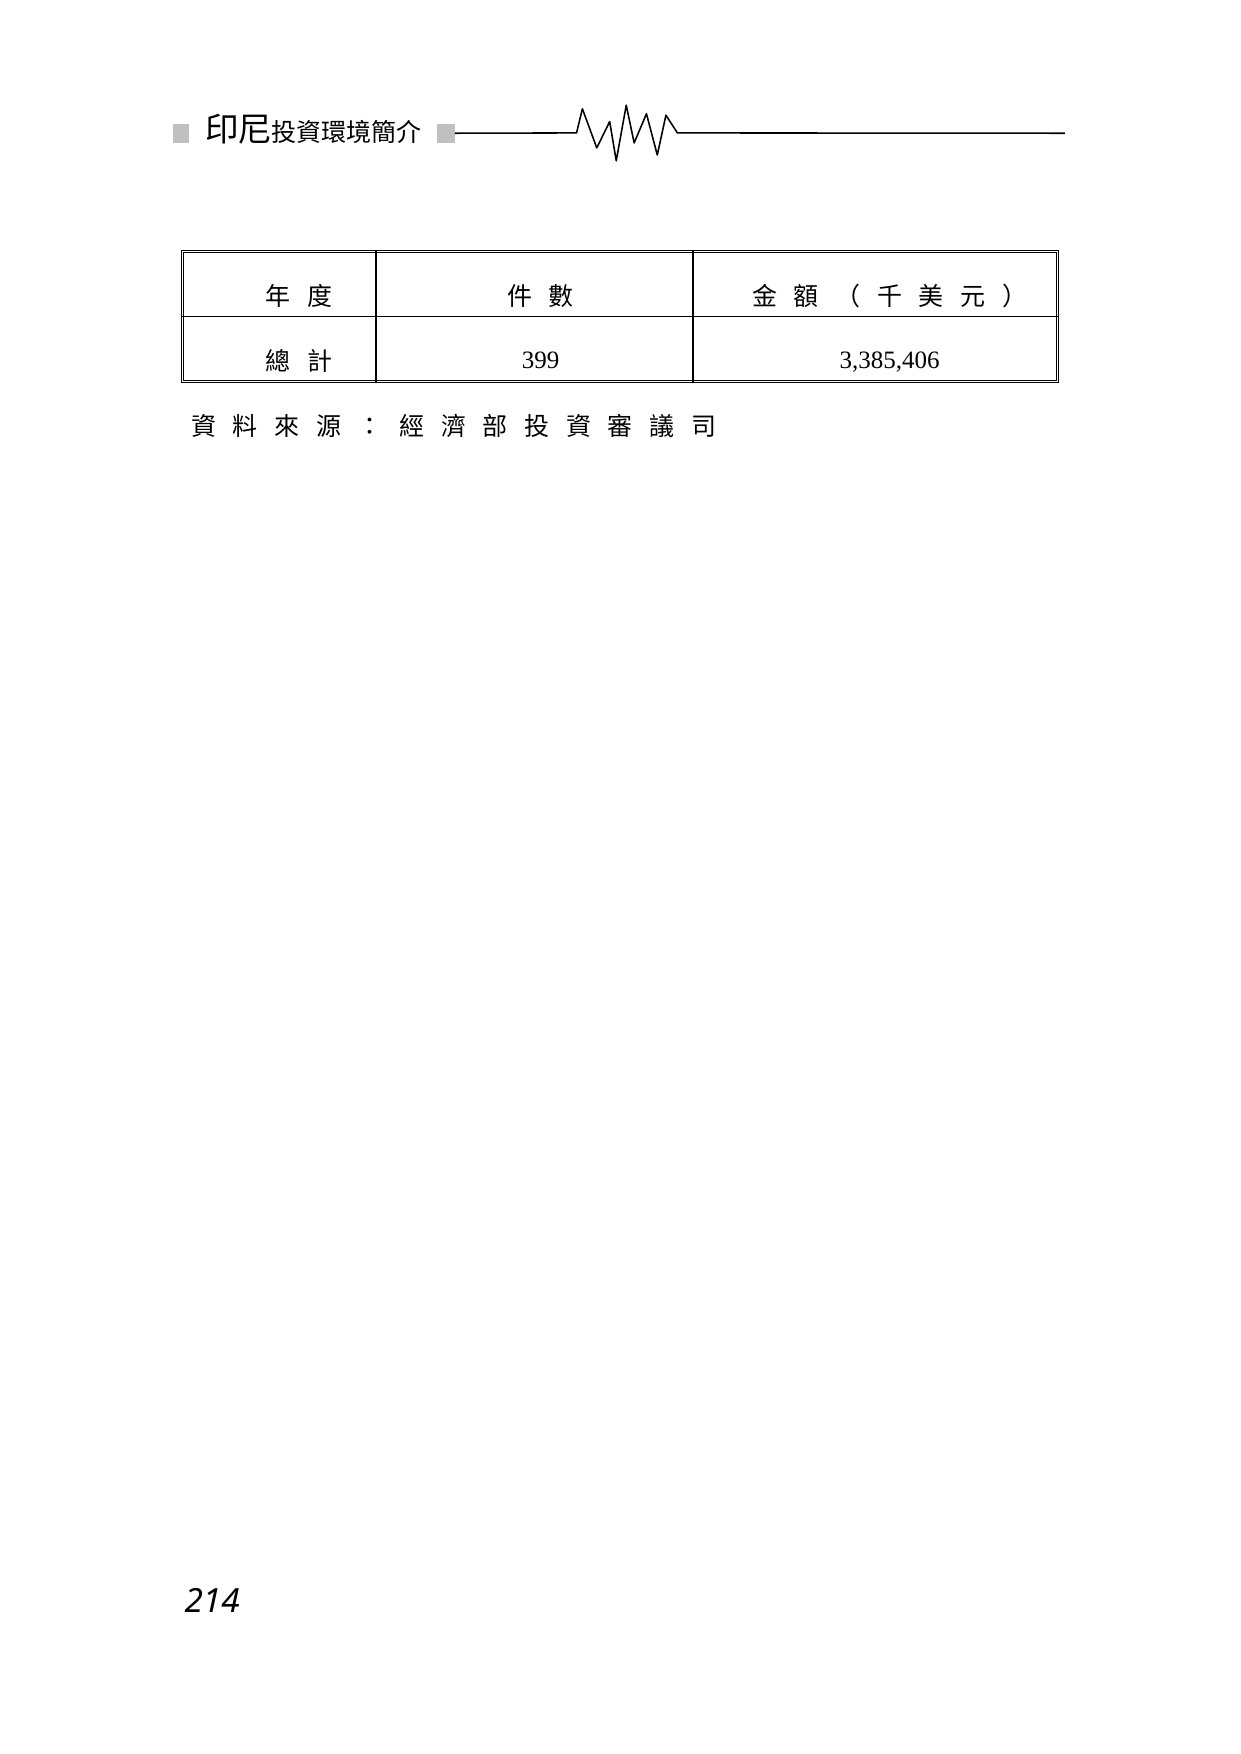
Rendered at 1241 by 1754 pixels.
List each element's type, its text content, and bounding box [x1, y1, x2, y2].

table_cell 總計 [184, 317, 375, 380]
table_cell 3,385,406 [694, 317, 1056, 380]
text 資料來源：經濟部投資審議司 [183, 383, 1058, 446]
table_cell 399 [377, 317, 692, 380]
table_header 金額（千美元） [694, 253, 1056, 316]
table_header 年度 [184, 253, 375, 316]
table_header 件數 [377, 253, 692, 316]
